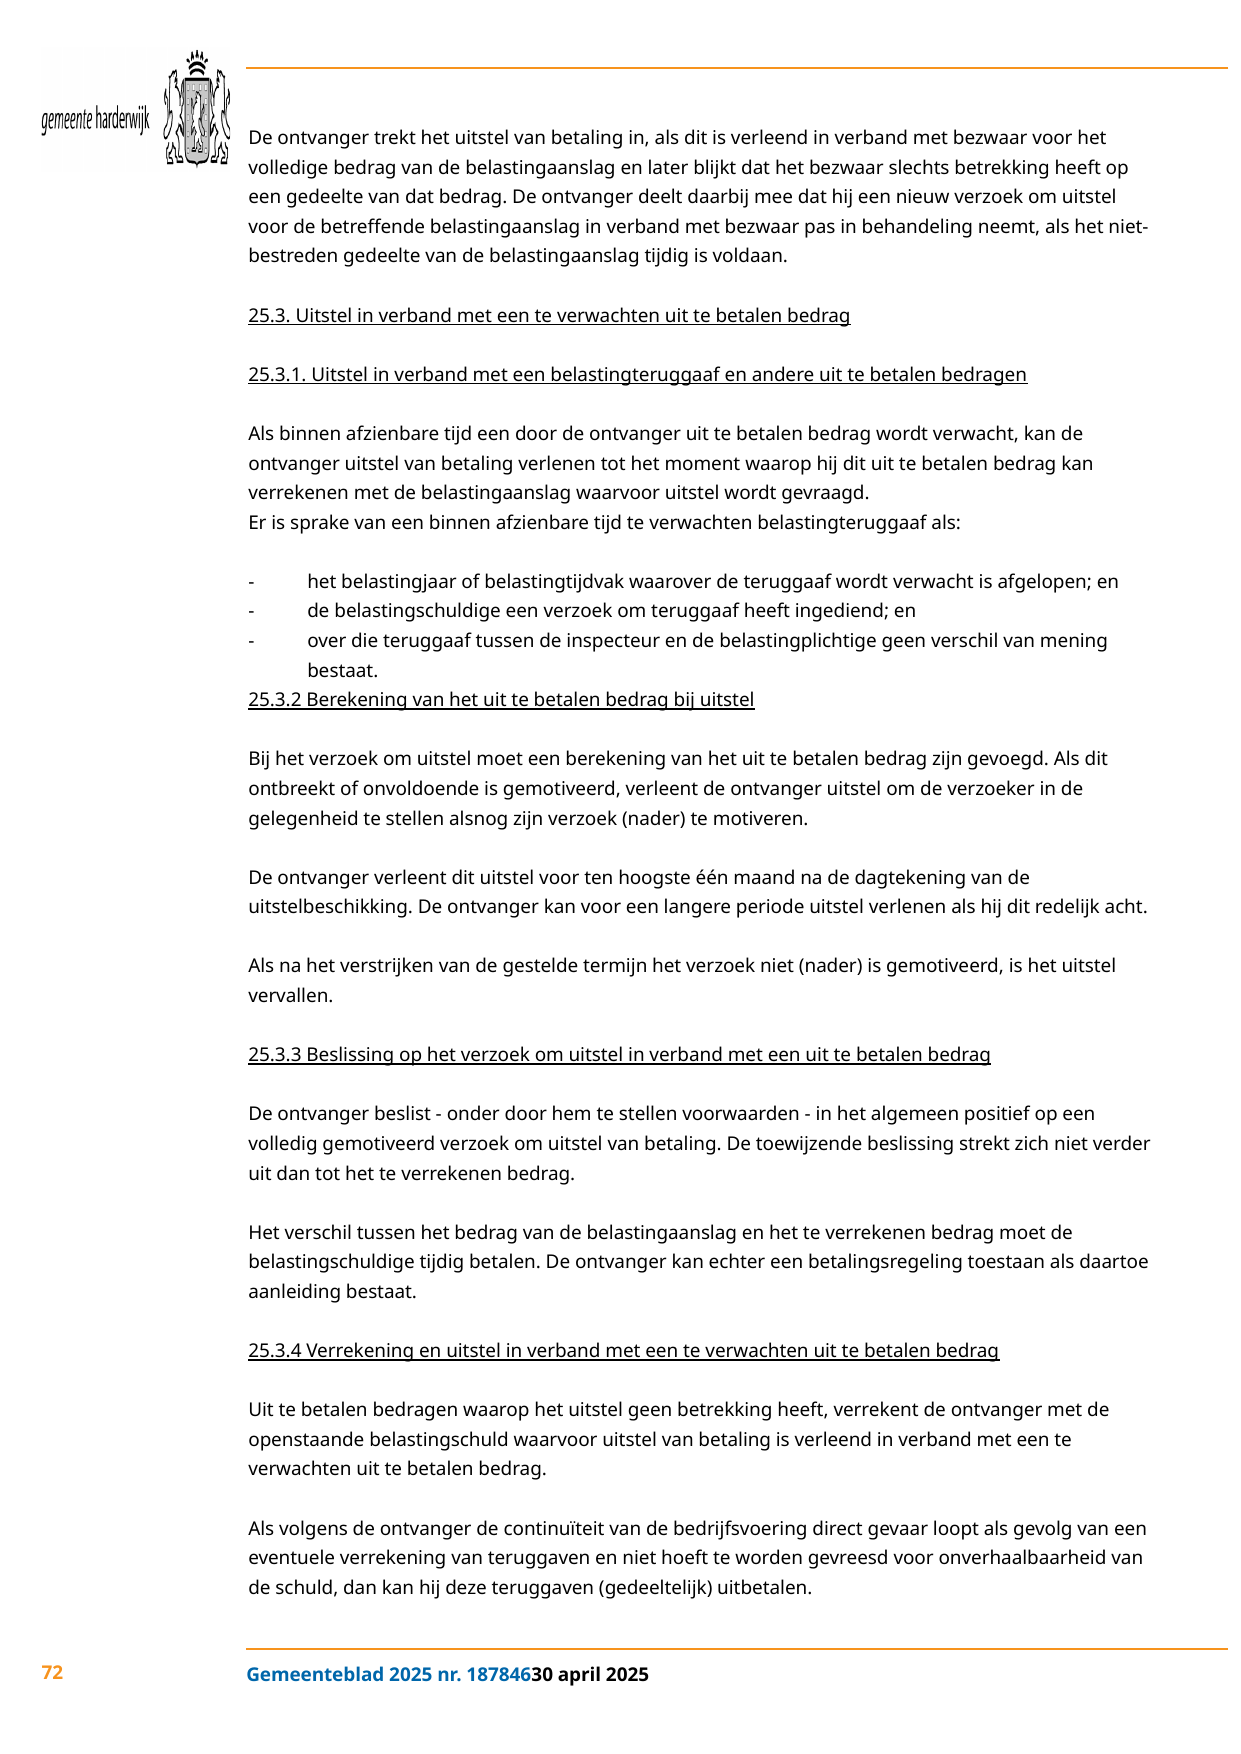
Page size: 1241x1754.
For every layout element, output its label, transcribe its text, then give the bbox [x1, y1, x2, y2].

text Als volgens de ontvanger de continuïteit van de bedrijfsvoering direct gevaar loopt als gevolg van een eventuele verrekening van teruggaven en niet hoeft te worden gevreesd voor onverhaalbaarheid van de schuld, dan kan hij deze teruggaven (gedeeltelijk) uitbetalen. [248, 1515, 1152, 1600]
list de belastingschuldige een verzoek om teruggaaf heeft ingediend; en [248, 598, 1152, 623]
text De ontvanger trekt het uitstel van betaling in, als dit is verleend in verband met bezwaar voor het volledige bedrag van de belastingaanslag en later blijkt dat het bezwaar slechts betrekking heeft op een gedeelte van dat bedrag. De ontvanger deelt daarbij mee dat hij een nieuw verzoek om uitstel voor de betreffende belastingaanslag in verband met bezwaar pas in behandeling neemt, als het niet-bestreden gedeelte van de belastingaanslag tijdig is voldaan. [248, 124, 1152, 268]
text Er is sprake van een binnen afzienbare tijd te verwachten belastingteruggaaf als: [248, 509, 1152, 535]
text Uit te betalen bedragen waarop het uitstel geen betrekking heeft, verrekent de ontvanger met de openstaande belastingschuld waarvoor uitstel van betaling is verleend in verband met een te verwachten uit te betalen bedrag. [248, 1396, 1152, 1481]
text De ontvanger beslist - onder door hem te stellen voorwaarden - in het algemeen positief op een volledig gemotiveerd verzoek om uitstel van betaling. De toewijzende beslissing strekt zich niet verder uit dan tot het te verrekenen bedrag. [248, 1101, 1152, 1186]
picture [41, 47, 231, 172]
text 25.3. Uitstel in verband met een te verwachten uit te betalen bedrag [248, 302, 1152, 328]
text 25.3.3 Beslissing op het verzoek om uitstel in verband met een uit te betalen bedrag [248, 1041, 1152, 1067]
text Het verschil tussen het bedrag van de belastingaanslag en het te verrekenen bedrag moet de belastingschuldige tijdig betalen. De ontvanger kan echter een betalingsregeling toestaan als daartoe aanleiding bestaat. [248, 1219, 1152, 1304]
text De ontvanger verleent dit uitstel voor ten hoogste één maand na de dagtekening van de uitstelbeschikking. De ontvanger kan voor een langere periode uitstel verlenen als hij dit redelijk acht. [248, 864, 1152, 919]
text 25.3.1. Uitstel in verband met een belastingteruggaaf en andere uit te betalen bedragen [248, 361, 1152, 387]
text Als binnen afzienbare tijd een door de ontvanger uit te betalen bedrag wordt verwacht, kan de ontvanger uitstel van betaling verlenen tot het moment waarop hij dit uit te betalen bedrag kan verrekenen met de belastingaanslag waarvoor uitstel wordt gevraagd. [248, 420, 1152, 505]
text Als na het verstrijken van de gestelde termijn het verzoek niet (nader) is gemotiveerd, is het uitstel vervallen. [248, 953, 1152, 1008]
list het belastingjaar of belastingtijdvak waarover de teruggaaf wordt verwacht is afgelopen; en [248, 568, 1152, 594]
text 25.3.2 Berekening van het uit te betalen bedrag bij uitstel [248, 686, 1152, 712]
text Bij het verzoek om uitstel moet een berekening van het uit te betalen bedrag zijn gevoegd. Als dit ontbreekt of onvoldoende is gemotiveerd, verleent de ontvanger uitstel om de verzoeker in de gelegenheid te stellen alsnog zijn verzoek (nader) te motiveren. [248, 746, 1152, 831]
list over die teruggaaf tussen de inspecteur en de belastingplichtige geen verschil van mening bestaat. [248, 627, 1152, 683]
text 25.3.4 Verrekening en uitstel in verband met een te verwachten uit te betalen bedrag [248, 1337, 1152, 1363]
